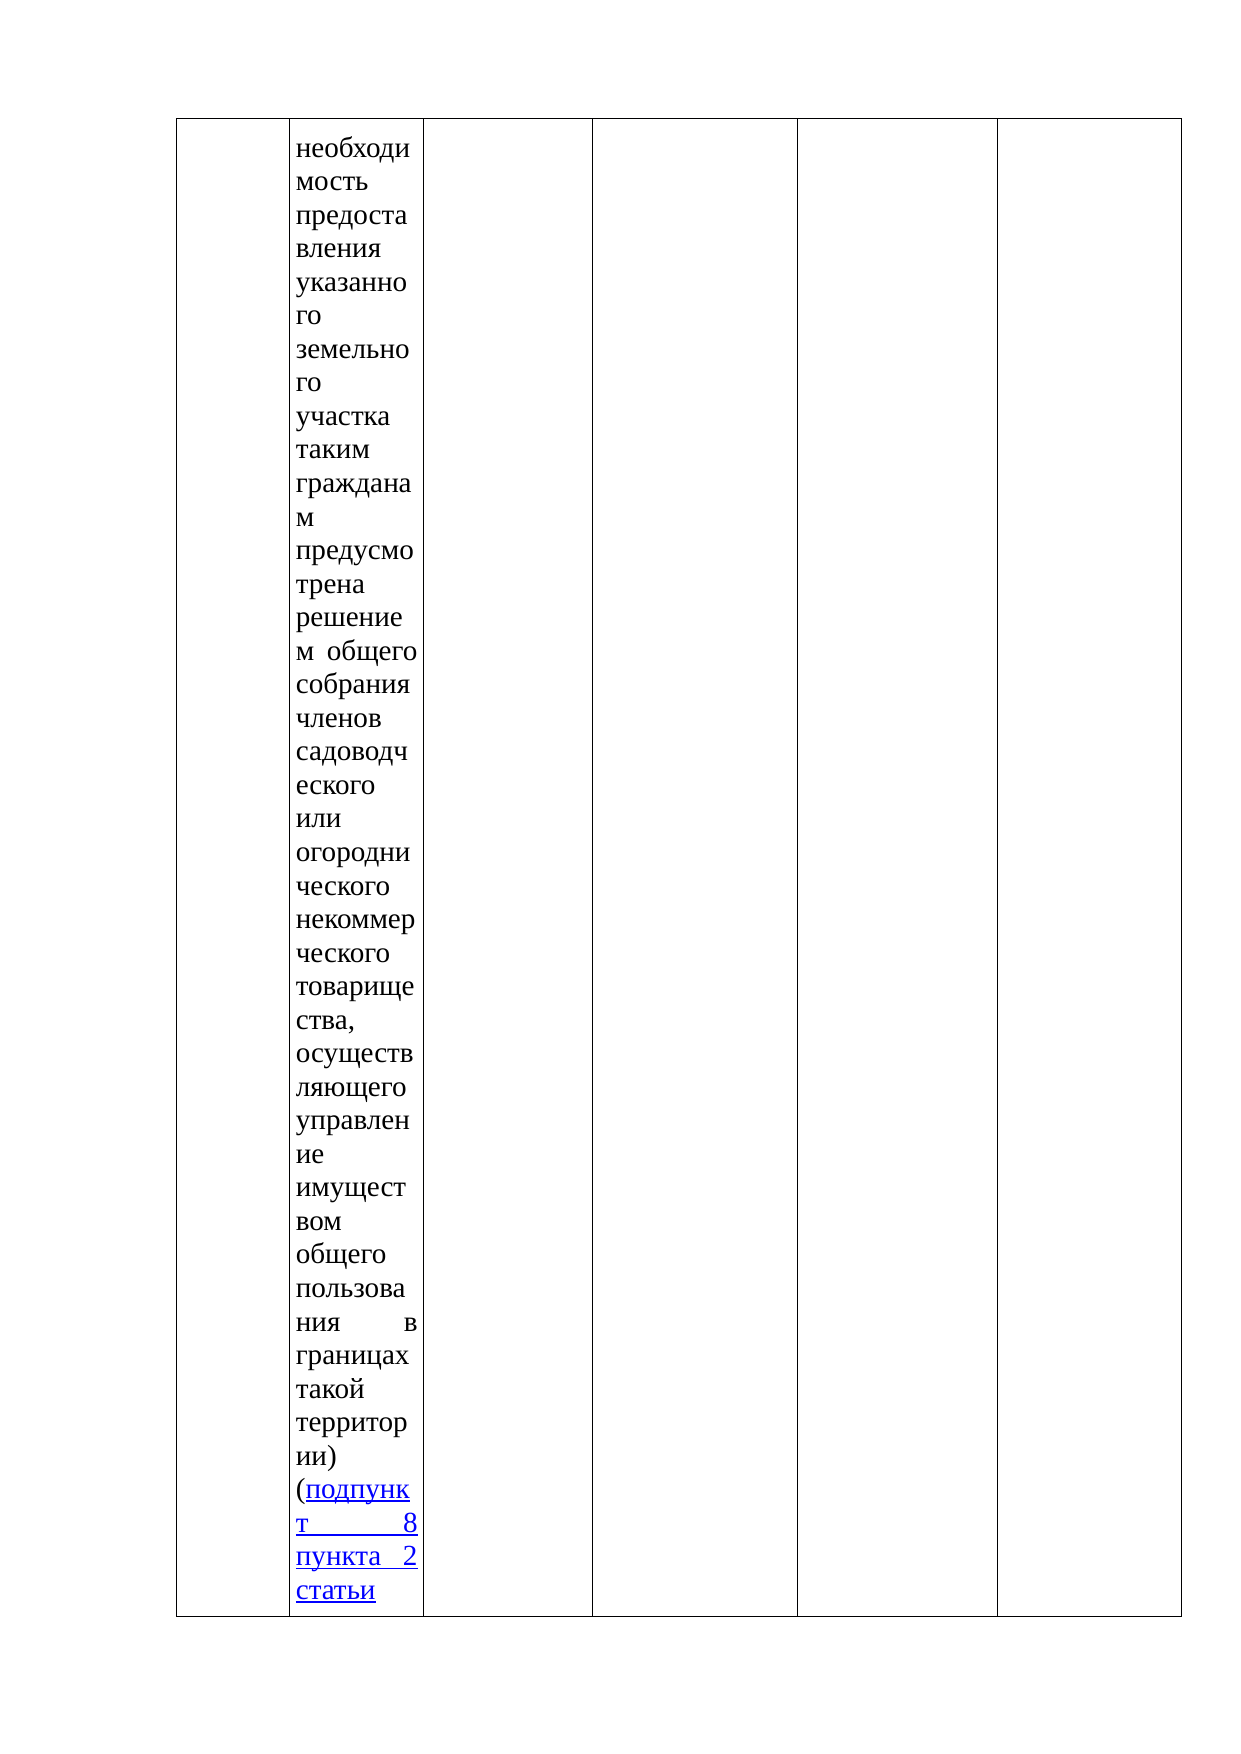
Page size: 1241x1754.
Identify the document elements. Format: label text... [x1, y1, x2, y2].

table_cell [593, 119, 797, 1616]
table_cell необходимость предоставления указанного земельного участка таким гражданам предусмотрена решением общего собрания членов садоводческого или огороднического некоммерческого товарищества, осуществляющего управление имуществом общего пользования в границах такой территории) (подпункт 8 пункта 2 статьи [290, 119, 423, 1616]
table_cell [998, 119, 1181, 1616]
table_cell [177, 119, 289, 1616]
table_cell [424, 119, 592, 1616]
table_cell [798, 119, 997, 1616]
